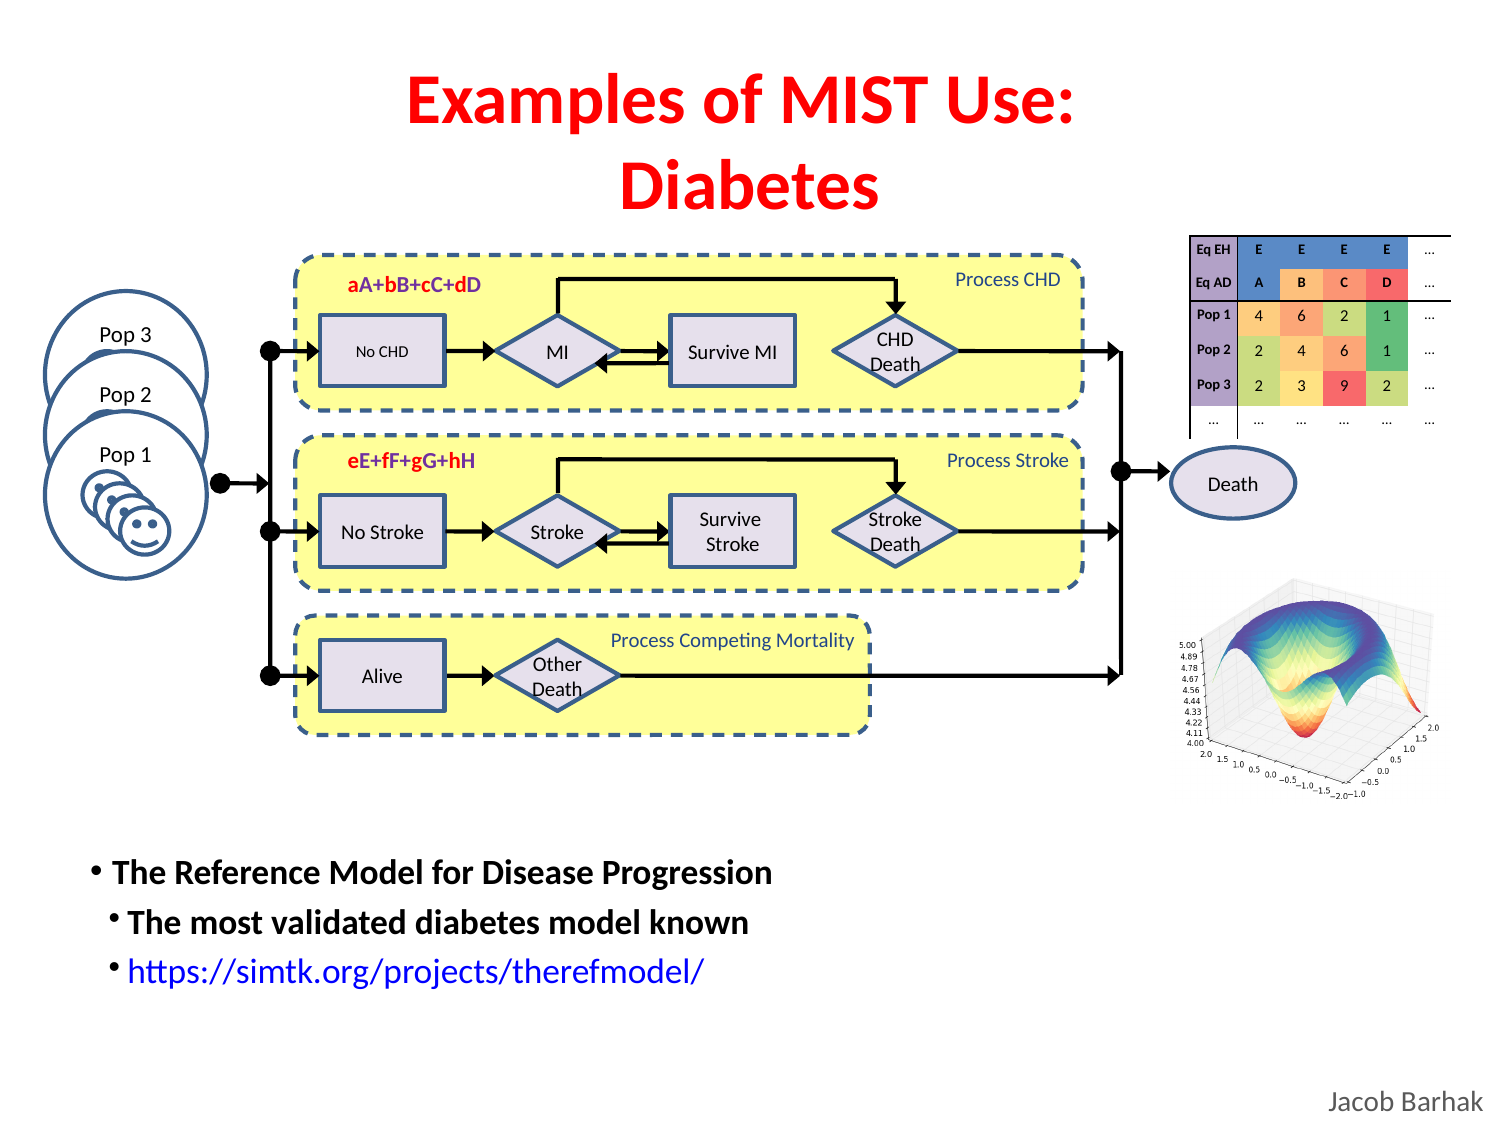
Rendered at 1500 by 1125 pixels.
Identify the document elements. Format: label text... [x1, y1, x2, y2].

table_header … [1408, 237, 1451, 269]
text_box [295, 676, 870, 735]
table_cell 3 [1280, 371, 1323, 406]
text_box The Reference Model for Disease Progression The most validated diabetes model known https://simtk.org/projects/therefmodel/ [75, 261, 1425, 1003]
text_box No CHD [320, 315, 445, 387]
table_cell … [1408, 406, 1451, 439]
text_box The Reference Model for Disease Progression The most validated diabetes model known https://simtk.org/projects/therefmodel/ [273, 354, 1118, 529]
table_cell Pop 3 [1191, 371, 1237, 406]
table_cell … [1366, 406, 1408, 439]
table_cell 1 [1366, 336, 1408, 371]
text_box Survive Stroke [670, 495, 795, 567]
text_box The Reference Model for Disease Progression The most validated diabetes model known https://simtk.org/projects/therefmodel/ [273, 534, 1119, 674]
table_cell … [1238, 406, 1280, 439]
text_box [608, 532, 657, 541]
text_box [295, 254, 1083, 411]
table_cell Pop 2 [1191, 336, 1237, 371]
text_box Process CHD [945, 254, 1071, 303]
table_cell 2 [1238, 336, 1280, 371]
text_box Stroke [495, 495, 620, 567]
table_cell 6 [1280, 302, 1323, 336]
text_box [88, 411, 114, 420]
table_cell C [1323, 269, 1366, 300]
table_cell … [1408, 336, 1451, 371]
text_box Pop 3 [44, 291, 207, 404]
table_cell A [1238, 269, 1280, 300]
text_box Survive MI [670, 315, 795, 387]
table_header E [1238, 237, 1280, 269]
table_cell B [1280, 269, 1323, 300]
table_cell D [1366, 269, 1408, 300]
table_cell 2 [1366, 371, 1408, 406]
text_box MI [496, 315, 620, 387]
text_box [87, 351, 114, 360]
table_cell 1 [1366, 302, 1408, 336]
text_box Other Death [495, 639, 620, 711]
picture [1170, 570, 1451, 804]
table_cell … [1408, 371, 1451, 406]
text_box Alive [320, 639, 445, 711]
text_box Pop 2 [44, 351, 207, 464]
text_box [295, 435, 1083, 591]
text_box Death [1171, 447, 1296, 519]
table_cell 9 [1323, 371, 1366, 406]
table_cell 2 [1238, 371, 1280, 406]
table_header Eq EH [1191, 237, 1237, 269]
table_cell 2 [1323, 302, 1366, 336]
text_box aA+bB+cC+dD [336, 263, 649, 313]
table_cell … [1323, 406, 1366, 439]
text_box Examples of MIST Use: Diabetes [75, 44, 1425, 232]
table_header E [1280, 237, 1323, 269]
text_box No Stroke [320, 495, 445, 567]
table_cell … [1408, 302, 1451, 336]
table_cell … [1280, 406, 1323, 439]
table_cell … [1191, 406, 1237, 439]
table_cell … [1408, 269, 1451, 300]
text_box [82, 471, 170, 555]
text_box [295, 615, 595, 675]
table_header E [1323, 237, 1366, 269]
table_cell 6 [1323, 336, 1366, 371]
text_box Process Stroke [945, 435, 1071, 483]
table_cell Pop 1 [1191, 302, 1237, 336]
text_box eE+fF+gG+hH [336, 439, 649, 489]
table_header E [1366, 237, 1408, 269]
table_cell 4 [1280, 336, 1323, 371]
text_box Pop 1 [44, 411, 207, 579]
text_box Stroke Death [833, 495, 958, 567]
text_box CHD Death [833, 315, 958, 387]
table_cell Eq AD [1191, 269, 1237, 300]
table_cell 4 [1238, 302, 1280, 336]
text_box Process Competing Mortality [595, 615, 870, 663]
text_box [600, 663, 870, 674]
